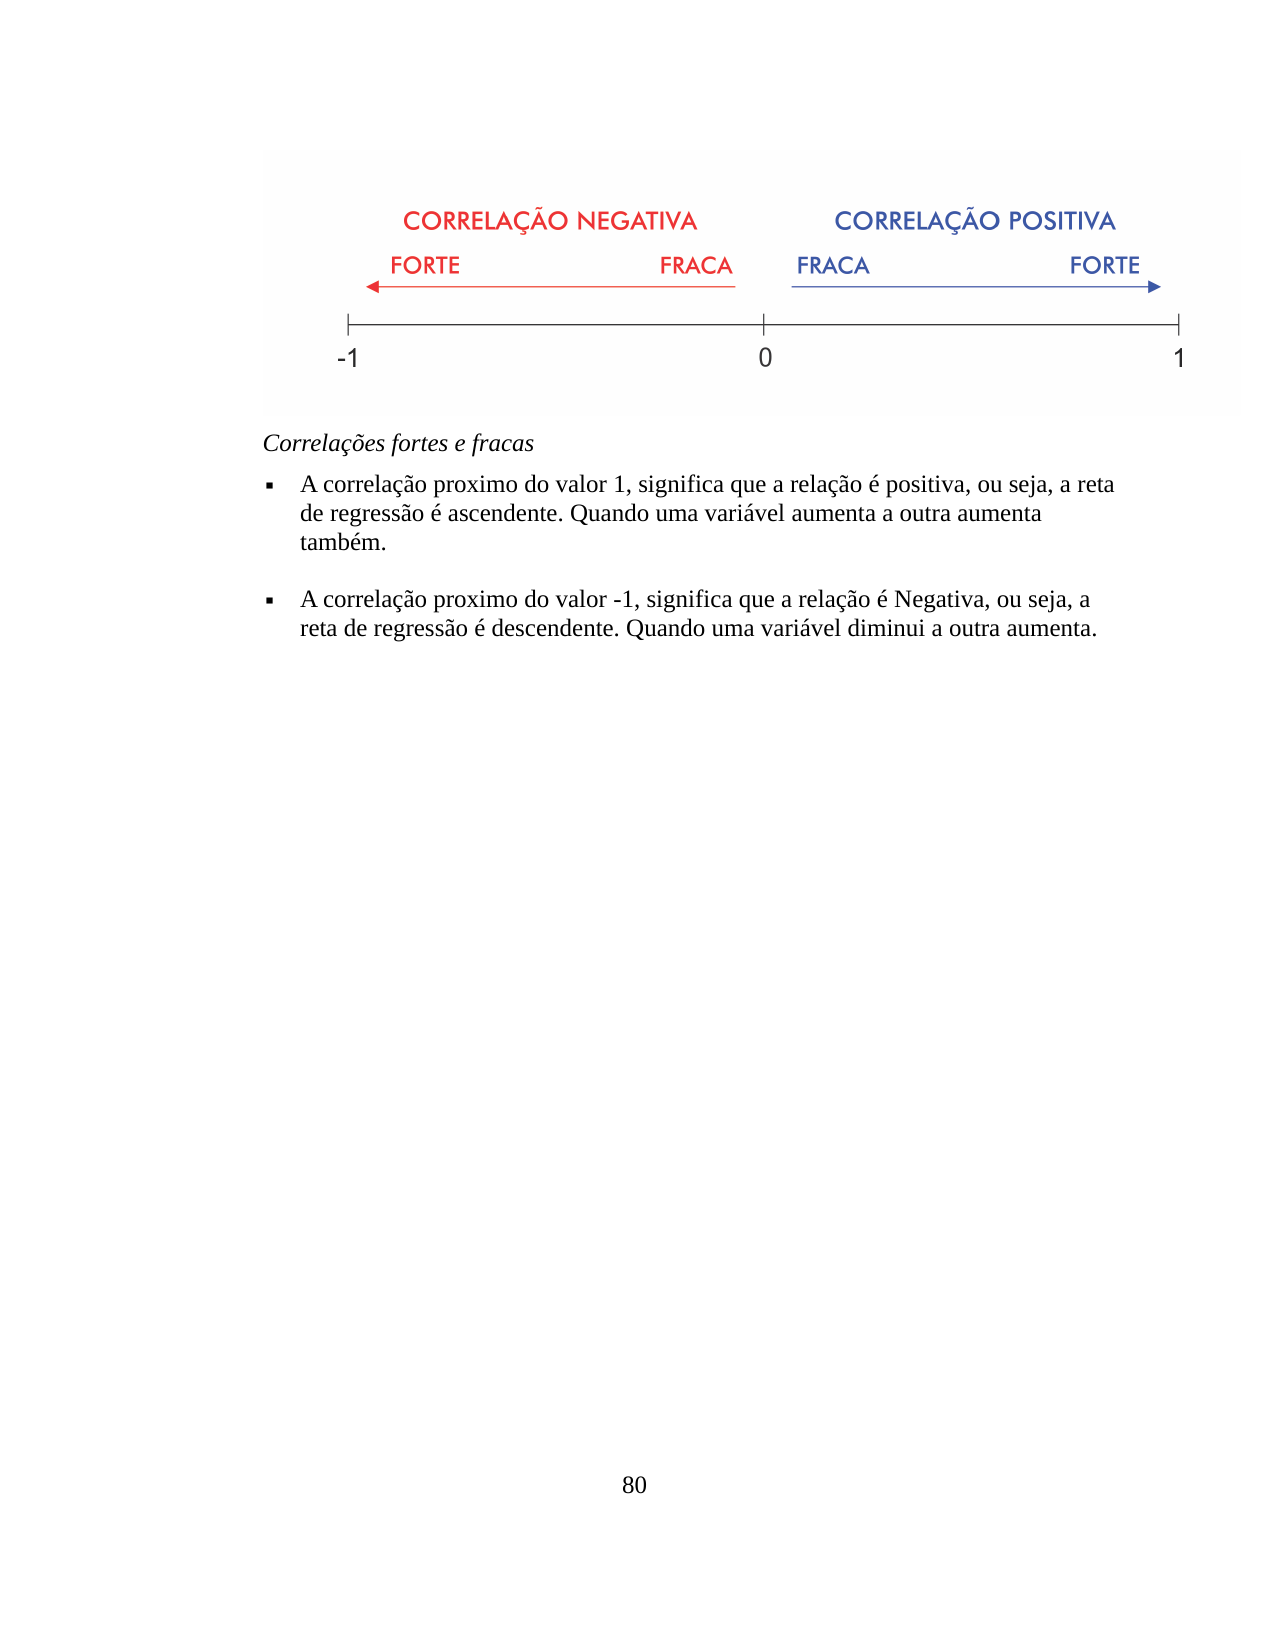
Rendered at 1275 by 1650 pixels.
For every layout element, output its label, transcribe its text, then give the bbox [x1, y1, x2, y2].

list A correlação proximo do valor -1, significa que a relação é Negativa, ou seja, a reta de regressão é descendente. Quando uma variável diminui a outra aumenta. [262, 584, 1125, 670]
picture [262, 150, 1241, 416]
list Correlações fortes e fracas [225, 428, 1125, 457]
list A correlação proximo do valor 1, significa que a relação é positiva, ou seja, a reta de regressão é ascendente. Quando uma variável aumenta a outra aumenta também. [262, 469, 1125, 584]
